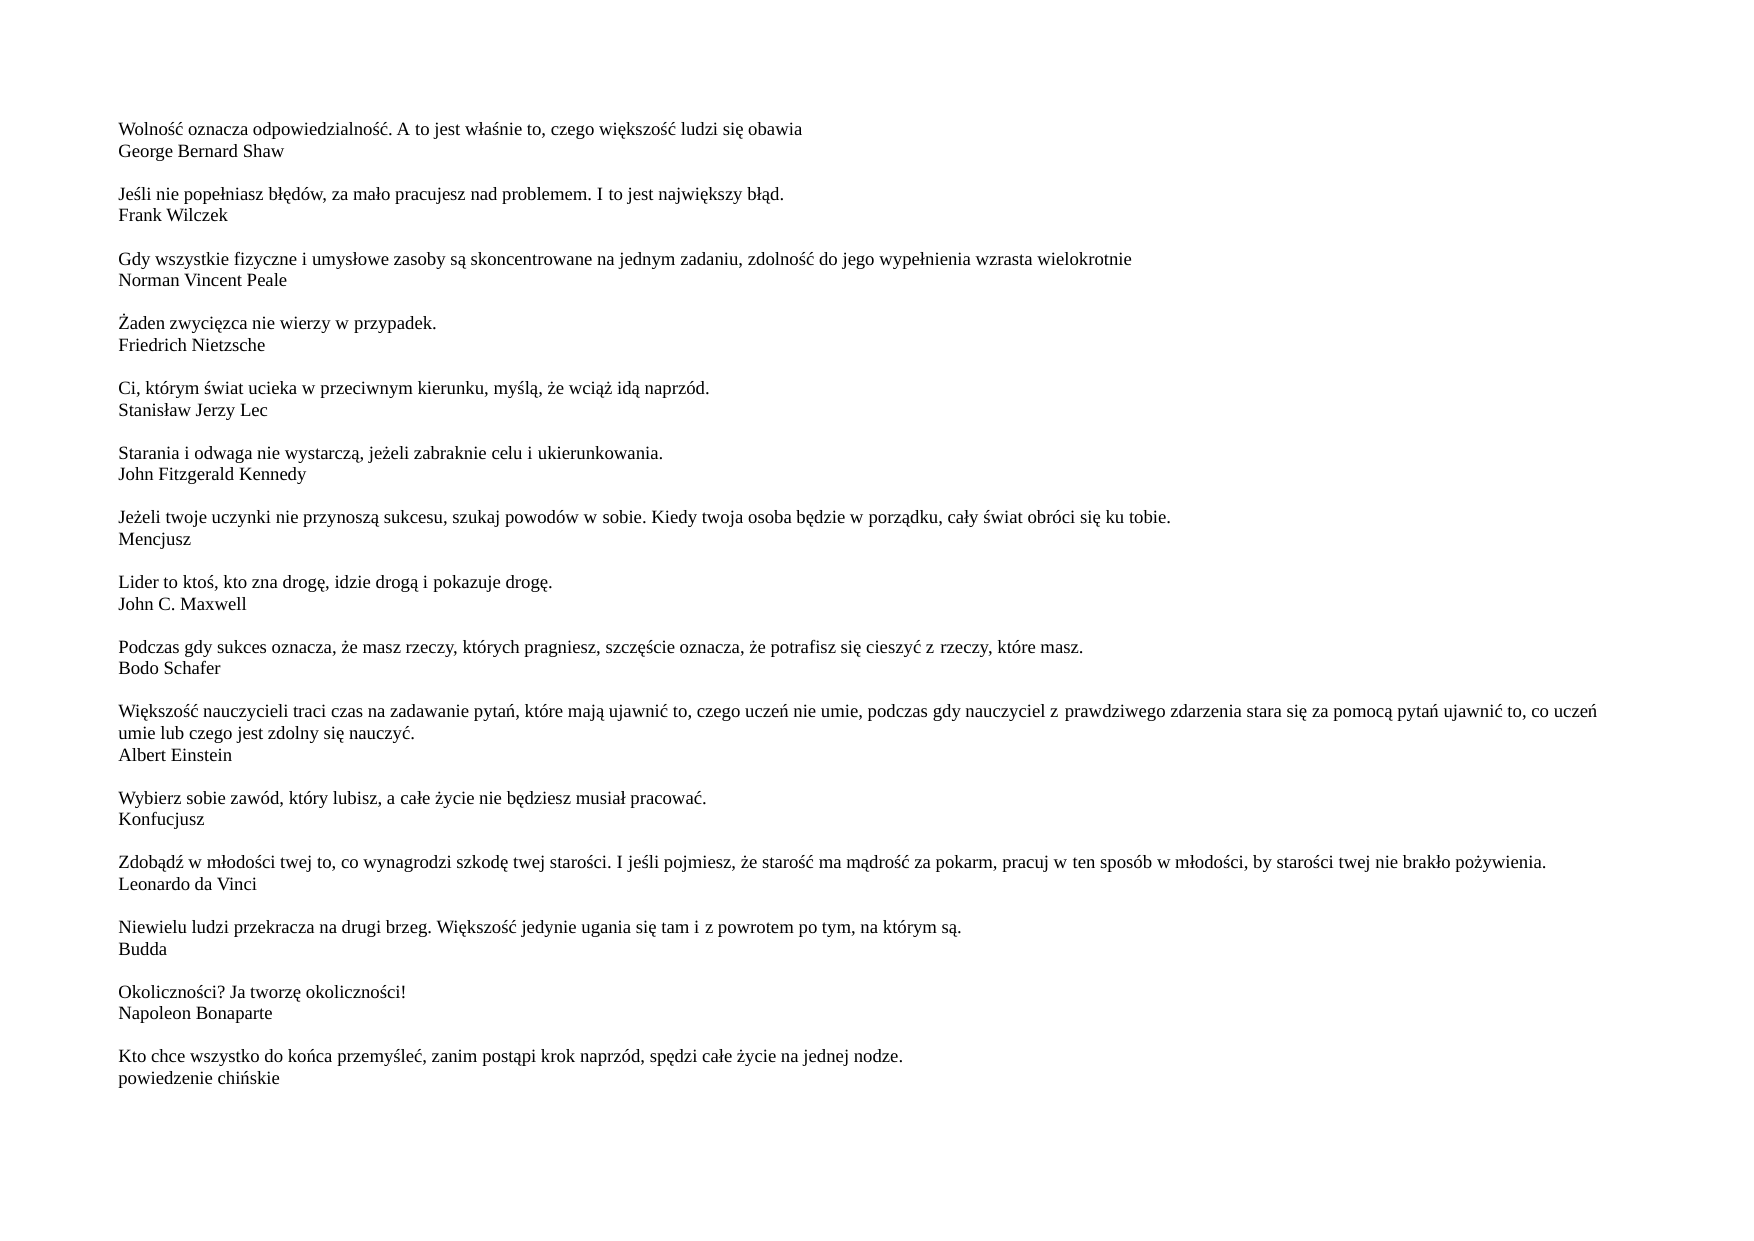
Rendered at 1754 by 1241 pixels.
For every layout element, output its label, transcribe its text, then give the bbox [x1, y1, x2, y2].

text Mencjusz [118, 528, 1636, 549]
text Wolność oznacza odpowiedzialność. A to jest właśnie to, czego większość ludzi się obawia [118, 118, 1636, 140]
text Napoleon Bonaparte [118, 1002, 1636, 1024]
text Jeżeli twoje uczynki nie przynoszą sukcesu, szukaj powodów w sobie. Kiedy twoja osoba będzie w porządku, cały świat obróci się ku tobie. [118, 506, 1636, 528]
text Wybierz sobie zawód, który lubisz, a całe życie nie będziesz musiał pracować. [118, 787, 1636, 808]
text Stanisław Jerzy Lec [118, 398, 1636, 420]
text powiedzenie chińskie [118, 1067, 1636, 1088]
text George Bernard Shaw [118, 140, 1636, 161]
text Podczas gdy sukces oznacza, że masz rzeczy, których pragniesz, szczęście oznacza, że potrafisz się cieszyć z rzeczy, które masz. [118, 636, 1636, 657]
text Albert Einstein [118, 743, 1636, 765]
text Konfucjusz [118, 808, 1636, 830]
text Friedrich Nietzsche [118, 334, 1636, 355]
text Większość nauczycieli traci czas na zadawanie pytań, które mają ujawnić to, czego uczeń nie umie, podczas gdy nauczyciel z prawdziwego zdarzenia stara się za pomocą pytań ujawnić to, co uczeń umie lub czego jest zdolny się nauczyć. [118, 700, 1636, 743]
text John C. Maxwell [118, 592, 1636, 614]
text John Fitzgerald Kennedy [118, 463, 1636, 485]
text Niewielu ludzi przekracza na drugi brzeg. Większość jedynie ugania się tam i z powrotem po tym, na którym są. [118, 916, 1636, 937]
text Zdobądź w młodości twej to, co wynagrodzi szkodę twej starości. I jeśli pojmiesz, że starość ma mądrość za pokarm, pracuj w ten sposób w młodości, by starości twej nie brakło pożywienia. [118, 851, 1636, 873]
text Żaden zwycięzca nie wierzy w przypadek. [118, 312, 1636, 334]
text Bodo Schafer [118, 657, 1636, 679]
text Jeśli nie popełniasz błędów, za mało pracujesz nad problemem. I to jest największy błąd. [118, 183, 1636, 204]
text Lider to ktoś, kto zna drogę, idzie drogą i pokazuje drogę. [118, 571, 1636, 592]
text Ci, którym świat ucieka w przeciwnym kierunku, myślą, że wciąż idą naprzód. [118, 377, 1636, 398]
text Kto chce wszystko do końca przemyśleć, zanim postąpi krok naprzód, spędzi całe życie na jednej nodze. [118, 1045, 1636, 1067]
text Starania i odwaga nie wystarczą, jeżeli zabraknie celu i ukierunkowania. [118, 442, 1636, 463]
text Budda [118, 937, 1636, 959]
text Norman Vincent Peale [118, 269, 1636, 291]
text Gdy wszystkie fizyczne i umysłowe zasoby są skoncentrowane na jednym zadaniu, zdolność do jego wypełnienia wzrasta wielokrotnie [118, 247, 1636, 269]
text Leonardo da Vinci [118, 873, 1636, 894]
text Okoliczności? Ja tworzę okoliczności! [118, 981, 1636, 1002]
text Frank Wilczek [118, 204, 1636, 226]
